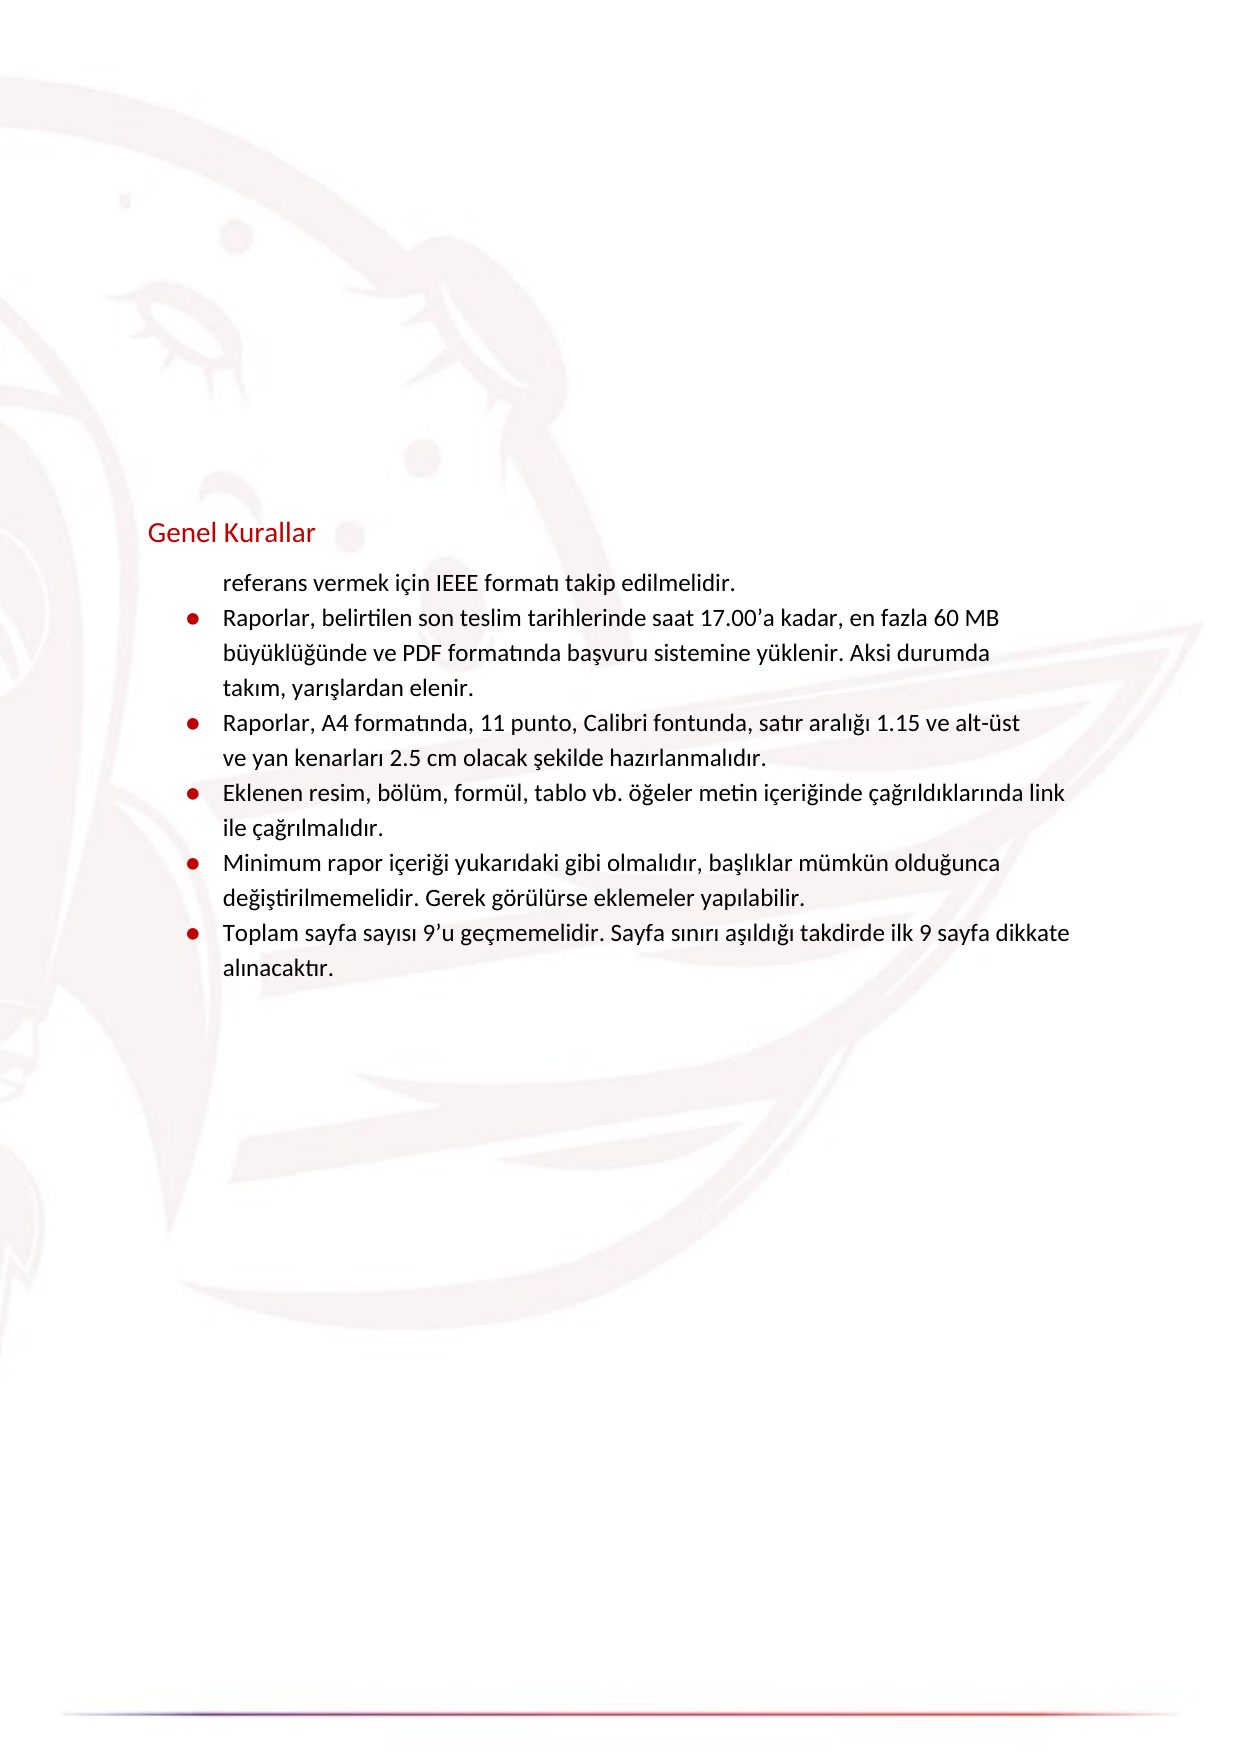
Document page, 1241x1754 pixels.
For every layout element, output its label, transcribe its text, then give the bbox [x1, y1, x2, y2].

list ve yan kenarları 2.5 cm olacak şekilde hazırlanmalıdır. [185, 743, 1093, 773]
list büyüklüğünde ve PDF formatında başvuru sistemine yüklenir. Aksi durumda [185, 638, 1093, 668]
subtitle Genel Kurallar [148, 514, 1093, 550]
picture [0, 0, 1241, 1754]
list Eklenen resim, bölüm, formül, tablo vb. öğeler metin içeriğinde çağrıldıklarında link ile çağrılmalıdır. [185, 778, 1093, 843]
list Raporlar, A4 formatında, 11 punto, Calibri fontunda, satır aralığı 1.15 ve alt-üst [185, 708, 1093, 738]
list Raporlar, belirtilen son teslim tarihlerinde saat 17.00’a kadar, en fazla 60 MB [185, 603, 1093, 633]
list Toplam sayfa sayısı 9’u geçmemelidir. Sayfa sınırı aşıldığı takdirde ilk 9 sayfa dikkate alınacaktır. [185, 918, 1093, 983]
subtitle referans vermek için IEEE formatı takip edilmelidir. [148, 568, 1093, 598]
list takım, yarışlardan elenir. [185, 673, 1093, 703]
list Minimum rapor içeriği yukarıdaki gibi olmalıdır, başlıklar mümkün olduğunca değiştirilmemelidir. Gerek görülürse eklemeler yapılabilir. [185, 848, 1093, 913]
